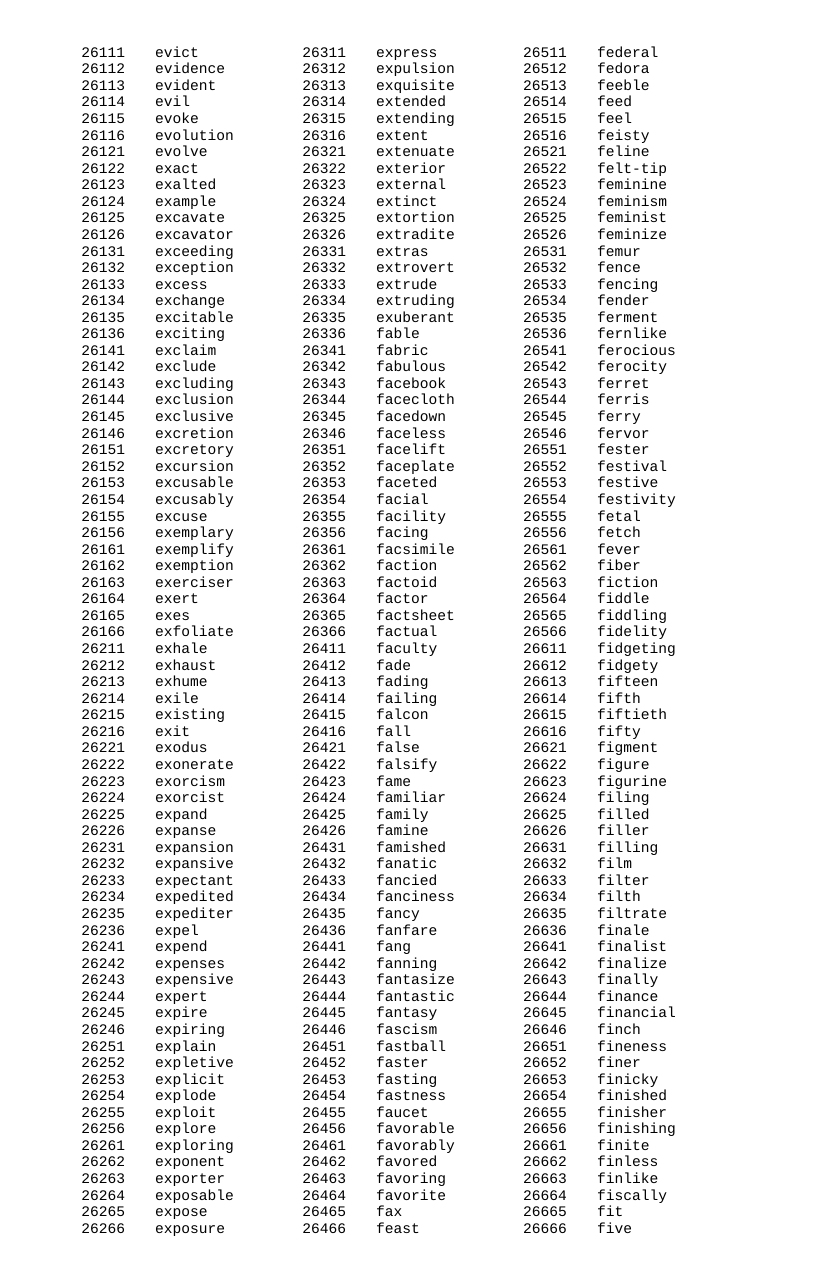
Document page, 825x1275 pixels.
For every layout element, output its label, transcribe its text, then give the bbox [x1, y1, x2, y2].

text 26316 extent [302, 128, 523, 144]
text 26615 fiftieth [523, 707, 744, 724]
text 26164 exert [81, 592, 302, 608]
text 26263 exporter [81, 1171, 302, 1188]
text 26131 exceeding [81, 244, 302, 260]
text 26545 ferry [523, 409, 744, 426]
text 26156 exemplary [81, 525, 302, 542]
text 26621 figment [523, 741, 744, 757]
text 26452 faster [302, 1055, 523, 1072]
text 26236 expel [81, 923, 302, 939]
text 26332 extrovert [302, 260, 523, 277]
text 26454 fastness [302, 1088, 523, 1105]
text 26235 expediter [81, 906, 302, 923]
text 26432 fanatic [302, 857, 523, 873]
text 26422 falsify [302, 757, 523, 774]
text 26526 feminize [523, 227, 744, 244]
text 26315 extending [302, 111, 523, 128]
text 26554 festivity [523, 492, 744, 509]
text 26251 explain [81, 1039, 302, 1055]
text 26541 ferocious [523, 343, 744, 360]
text 26112 evidence [81, 62, 302, 78]
text 26535 ferment [523, 310, 744, 327]
text 26516 feisty [523, 128, 744, 144]
text 26444 fantastic [302, 989, 523, 1006]
text 26226 expanse [81, 823, 302, 840]
text 26511 federal [523, 45, 744, 62]
text 26233 expectant [81, 873, 302, 890]
text 26651 fineness [523, 1039, 744, 1055]
text 26515 feel [523, 111, 744, 128]
text 26534 fender [523, 293, 744, 310]
text 26424 familiar [302, 790, 523, 807]
text 26362 faction [302, 558, 523, 575]
text 26544 ferris [523, 393, 744, 409]
text 26552 festival [523, 459, 744, 476]
text 26244 expert [81, 989, 302, 1006]
text 26212 exhaust [81, 658, 302, 674]
text 26522 felt-tip [523, 161, 744, 177]
text 26646 finch [523, 1022, 744, 1039]
text 26634 filth [523, 890, 744, 906]
text 26162 exemption [81, 558, 302, 575]
text 26433 fancied [302, 873, 523, 890]
text 26344 facecloth [302, 393, 523, 409]
text 26246 expiring [81, 1022, 302, 1039]
text 26463 favoring [302, 1171, 523, 1188]
text 26126 excavator [81, 227, 302, 244]
text 26664 fiscally [523, 1188, 744, 1204]
text 26612 fidgety [523, 658, 744, 674]
text 26663 finlike [523, 1171, 744, 1188]
text 26531 femur [523, 244, 744, 260]
text 26143 excluding [81, 376, 302, 393]
text 26345 facedown [302, 409, 523, 426]
text 26644 finance [523, 989, 744, 1006]
text 26214 exile [81, 691, 302, 707]
text 26354 facial [302, 492, 523, 509]
text 26525 feminist [523, 211, 744, 227]
text 26262 exponent [81, 1155, 302, 1171]
text 26254 explode [81, 1088, 302, 1105]
text 26124 example [81, 194, 302, 211]
text 26336 fable [302, 327, 523, 343]
text 26561 fever [523, 542, 744, 558]
text 26153 excusable [81, 476, 302, 492]
text 26312 expulsion [302, 62, 523, 78]
text 26241 expend [81, 939, 302, 956]
text 26632 film [523, 857, 744, 873]
text 26645 financial [523, 1006, 744, 1022]
text 26543 ferret [523, 376, 744, 393]
text 26546 fervor [523, 426, 744, 442]
text 26252 expletive [81, 1055, 302, 1072]
text 26643 finally [523, 972, 744, 989]
text 26264 exposable [81, 1188, 302, 1204]
text 26311 express [302, 45, 523, 62]
text 26113 evident [81, 78, 302, 95]
text 26434 fanciness [302, 890, 523, 906]
text 26346 faceless [302, 426, 523, 442]
text 26365 factsheet [302, 608, 523, 625]
text 26542 ferocity [523, 360, 744, 376]
text 26261 exploring [81, 1138, 302, 1155]
text 26533 fencing [523, 277, 744, 293]
text 26165 exes [81, 608, 302, 625]
text 26333 extrude [302, 277, 523, 293]
text 26216 exit [81, 724, 302, 741]
text 26623 figurine [523, 774, 744, 790]
text 26155 excuse [81, 509, 302, 525]
text 26356 facing [302, 525, 523, 542]
text 26364 factor [302, 592, 523, 608]
text 26625 filled [523, 807, 744, 823]
text 26611 fidgeting [523, 641, 744, 658]
text 26325 extortion [302, 211, 523, 227]
text 26314 extended [302, 95, 523, 111]
text 26321 extenuate [302, 144, 523, 161]
text 26335 exuberant [302, 310, 523, 327]
text 26652 finer [523, 1055, 744, 1072]
text 26135 excitable [81, 310, 302, 327]
text 26453 fasting [302, 1072, 523, 1088]
text 26456 favorable [302, 1122, 523, 1138]
text 26512 fedora [523, 62, 744, 78]
text 26421 false [302, 741, 523, 757]
text 26154 excusably [81, 492, 302, 509]
text 26431 famished [302, 840, 523, 857]
text 26563 fiction [523, 575, 744, 592]
text 26412 fade [302, 658, 523, 674]
text 26122 exact [81, 161, 302, 177]
text 26614 fifth [523, 691, 744, 707]
text 26326 extradite [302, 227, 523, 244]
text 26555 fetal [523, 509, 744, 525]
text 26653 finicky [523, 1072, 744, 1088]
text 26521 feline [523, 144, 744, 161]
text 26243 expensive [81, 972, 302, 989]
text 26125 excavate [81, 211, 302, 227]
text 26266 exposure [81, 1221, 302, 1237]
text 26564 fiddle [523, 592, 744, 608]
text 26322 exterior [302, 161, 523, 177]
text 26616 fifty [523, 724, 744, 741]
text 26221 exodus [81, 741, 302, 757]
text 26341 fabric [302, 343, 523, 360]
text 26466 feast [302, 1221, 523, 1237]
text 26223 exorcism [81, 774, 302, 790]
text 26351 facelift [302, 442, 523, 459]
text 26642 finalize [523, 956, 744, 972]
text 26536 fernlike [523, 327, 744, 343]
text 26532 fence [523, 260, 744, 277]
text 26413 fading [302, 674, 523, 691]
text 26152 excursion [81, 459, 302, 476]
text 26445 fantasy [302, 1006, 523, 1022]
text 26352 faceplate [302, 459, 523, 476]
text 26414 failing [302, 691, 523, 707]
text 26256 explore [81, 1122, 302, 1138]
text 26213 exhume [81, 674, 302, 691]
text 26323 external [302, 177, 523, 194]
text 26265 expose [81, 1204, 302, 1221]
text 26255 exploit [81, 1105, 302, 1122]
text 26455 faucet [302, 1105, 523, 1122]
text 26624 filing [523, 790, 744, 807]
text 26342 fabulous [302, 360, 523, 376]
text 26116 evolution [81, 128, 302, 144]
text 26462 favored [302, 1155, 523, 1171]
text 26331 extras [302, 244, 523, 260]
text 26224 exorcist [81, 790, 302, 807]
text 26415 falcon [302, 707, 523, 724]
text 26366 factual [302, 625, 523, 641]
text 26556 fetch [523, 525, 744, 542]
text 26553 festive [523, 476, 744, 492]
text 26523 feminine [523, 177, 744, 194]
text 26253 explicit [81, 1072, 302, 1088]
text 26115 evoke [81, 111, 302, 128]
text 26562 fiber [523, 558, 744, 575]
text 26133 excess [81, 277, 302, 293]
text 26655 finisher [523, 1105, 744, 1122]
text 26514 feed [523, 95, 744, 111]
text 26662 finless [523, 1155, 744, 1171]
text 26232 expansive [81, 857, 302, 873]
text 26355 facility [302, 509, 523, 525]
text 26114 evil [81, 95, 302, 111]
text 26633 filter [523, 873, 744, 890]
text 26151 excretory [81, 442, 302, 459]
text 26513 feeble [523, 78, 744, 95]
text 26231 expansion [81, 840, 302, 857]
text 26411 faculty [302, 641, 523, 658]
text 26551 fester [523, 442, 744, 459]
text 26142 exclude [81, 360, 302, 376]
text 26145 exclusive [81, 409, 302, 426]
text 26626 filler [523, 823, 744, 840]
text 26361 facsimile [302, 542, 523, 558]
text 26425 family [302, 807, 523, 823]
text 26136 exciting [81, 327, 302, 343]
text 26524 feminism [523, 194, 744, 211]
text 26334 extruding [302, 293, 523, 310]
text 26134 exchange [81, 293, 302, 310]
text 26636 finale [523, 923, 744, 939]
text 26443 fantasize [302, 972, 523, 989]
text 26353 faceted [302, 476, 523, 492]
text 26363 factoid [302, 575, 523, 592]
text 26435 fancy [302, 906, 523, 923]
text 26132 exception [81, 260, 302, 277]
text 26654 finished [523, 1088, 744, 1105]
text 26423 fame [302, 774, 523, 790]
text 26665 fit [523, 1204, 744, 1221]
text 26141 exclaim [81, 343, 302, 360]
text 26313 exquisite [302, 78, 523, 95]
text 26661 finite [523, 1138, 744, 1155]
text 26666 five [523, 1221, 744, 1237]
text 26441 fang [302, 939, 523, 956]
text 26436 fanfare [302, 923, 523, 939]
text 26234 expedited [81, 890, 302, 906]
text 26566 fidelity [523, 625, 744, 641]
text 26635 filtrate [523, 906, 744, 923]
text 26641 finalist [523, 939, 744, 956]
text 26166 exfoliate [81, 625, 302, 641]
text 26144 exclusion [81, 393, 302, 409]
text 26656 finishing [523, 1122, 744, 1138]
text 26324 extinct [302, 194, 523, 211]
text 26426 famine [302, 823, 523, 840]
text 26461 favorably [302, 1138, 523, 1155]
text 26446 fascism [302, 1022, 523, 1039]
text 26631 filling [523, 840, 744, 857]
text 26622 figure [523, 757, 744, 774]
text 26215 existing [81, 707, 302, 724]
text 26565 fiddling [523, 608, 744, 625]
text 26416 fall [302, 724, 523, 741]
text 26442 fanning [302, 956, 523, 972]
text 26146 excretion [81, 426, 302, 442]
text 26465 fax [302, 1204, 523, 1221]
text 26111 evict [81, 45, 302, 62]
text 26222 exonerate [81, 757, 302, 774]
text 26451 fastball [302, 1039, 523, 1055]
text 26121 evolve [81, 144, 302, 161]
text 26613 fifteen [523, 674, 744, 691]
text 26163 exerciser [81, 575, 302, 592]
text 26123 exalted [81, 177, 302, 194]
text 26242 expenses [81, 956, 302, 972]
text 26161 exemplify [81, 542, 302, 558]
text 26464 favorite [302, 1188, 523, 1204]
text 26343 facebook [302, 376, 523, 393]
text 26211 exhale [81, 641, 302, 658]
text 26225 expand [81, 807, 302, 823]
text 26245 expire [81, 1006, 302, 1022]
